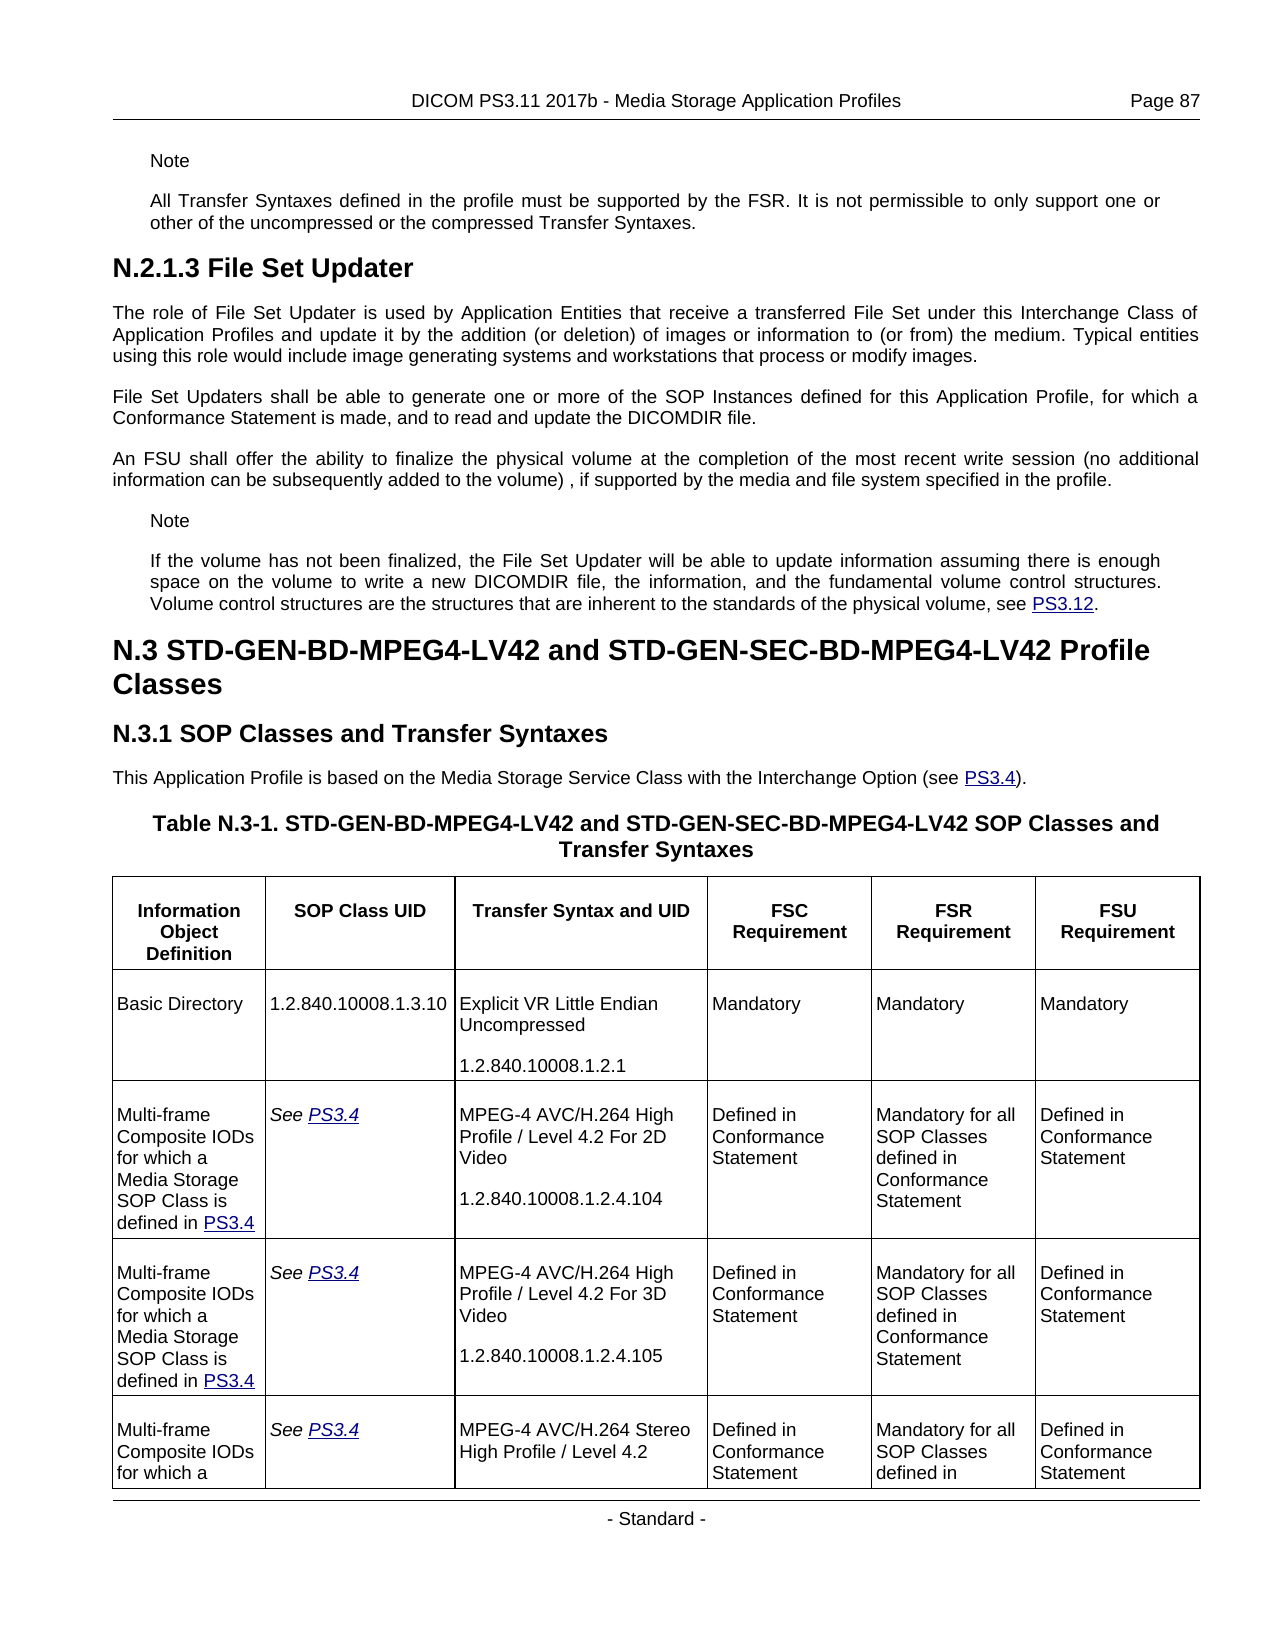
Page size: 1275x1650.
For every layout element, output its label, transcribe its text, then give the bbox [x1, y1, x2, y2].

table_cell Defined in Conformance Statement [1036, 1396, 1199, 1488]
text N.2.1.3 File Set Updater [112, 252, 1200, 283]
table_cell Mandatory [872, 970, 1035, 1080]
table_cell Mandatory for all SOP Classes defined in [872, 1396, 1035, 1488]
table_cell See PS3.4 [266, 1396, 454, 1488]
table_header FSU Requirement [1036, 877, 1199, 968]
text The role of File Set Updater is used by Application Entities that receive a transferred File Set under this Interchange Class of Application Profiles and update it by the addition (or deletion) of images or information to (or from) the medium. Typical entities using this role would include image generating systems and workstations that process or modify images. [112, 302, 1200, 367]
table_cell Mandatory for all SOP Classes defined in Conformance Statement [872, 1239, 1035, 1395]
table_cell Defined in Conformance Statement [708, 1239, 871, 1395]
table_cell Mandatory for all SOP Classes defined in Conformance Statement [872, 1081, 1035, 1238]
table_cell MPEG-4 AVC/H.264 High Profile / Level 4.2 For 3D Video 1.2.840.10008.1.2.4.105 [456, 1239, 707, 1395]
text This Application Profile is based on the Media Storage Service Class with the Interchange Option (see PS3.4). [112, 766, 1200, 788]
text If the volume has not been finalized, the File Set Updater will be able to update information assuming there is enough space on the volume to write a new DICOMDIR file, the information, and the fundamental volume control structures. Volume control structures are the structures that are inherent to the standards of the physical volume, see PS3.12. [150, 550, 1162, 614]
table_header SOP Class UID [266, 877, 454, 968]
table_cell 1.2.840.10008.1.3.10 [266, 970, 454, 1080]
table_cell Mandatory [1036, 970, 1199, 1080]
text N.3.1 SOP Classes and Transfer Syntaxes [112, 719, 1200, 748]
table_header FSC Requirement [708, 877, 871, 968]
table_cell Defined in Conformance Statement [1036, 1239, 1199, 1395]
text Note [150, 150, 1162, 172]
table_cell Defined in Conformance Statement [708, 1081, 871, 1238]
table_cell Defined in Conformance Statement [708, 1396, 871, 1488]
table_cell Explicit VR Little Endian Uncompressed 1.2.840.10008.1.2.1 [456, 970, 707, 1080]
table_cell Multi-frame Composite IODs for which a Media Storage SOP Class is defined in PS3.4 [113, 1239, 265, 1395]
table_header Information Object Definition [113, 877, 265, 968]
table_cell MPEG-4 AVC/H.264 Stereo High Profile / Level 4.2 [456, 1396, 707, 1488]
text Table N.3-1. STD-GEN-BD-MPEG4-LV42 and STD-GEN-SEC-BD-MPEG4-LV42 SOP Classes and Transfer Syntaxes [112, 811, 1200, 862]
table_cell Multi-frame Composite IODs for which a Media Storage SOP Class is defined in PS3.4 [113, 1081, 265, 1238]
table_cell See PS3.4 [266, 1081, 454, 1238]
table_cell Basic Directory [113, 970, 265, 1080]
table_cell MPEG-4 AVC/H.264 High Profile / Level 4.2 For 2D Video 1.2.840.10008.1.2.4.104 [456, 1081, 707, 1238]
table_cell See PS3.4 [266, 1239, 454, 1395]
text Note [150, 509, 1162, 531]
text File Set Updaters shall be able to generate one or more of the SOP Instances defined for this Application Profile, for which a Conformance Statement is made, and to read and update the DICOMDIR file. [112, 386, 1200, 429]
table_header FSR Requirement [872, 877, 1035, 968]
table_cell Defined in Conformance Statement [1036, 1081, 1199, 1238]
text All Transfer Syntaxes defined in the profile must be supported by the FSR. It is not permissible to only support one or other of the uncompressed or the compressed Transfer Syntaxes. [150, 190, 1162, 233]
table_header Transfer Syntax and UID [456, 877, 707, 968]
table_cell Mandatory [708, 970, 871, 1080]
text N.3 STD-GEN-BD-MPEG4-LV42 and STD-GEN-SEC-BD-MPEG4-LV42 Profile Classes [112, 633, 1200, 700]
text An FSU shall offer the ability to finalize the physical volume at the completion of the most recent write session (no additional information can be subsequently added to the volume) , if supported by the media and file system specified in the profile. [112, 447, 1200, 491]
table_cell Multi-frame Composite IODs for which a [113, 1396, 265, 1488]
